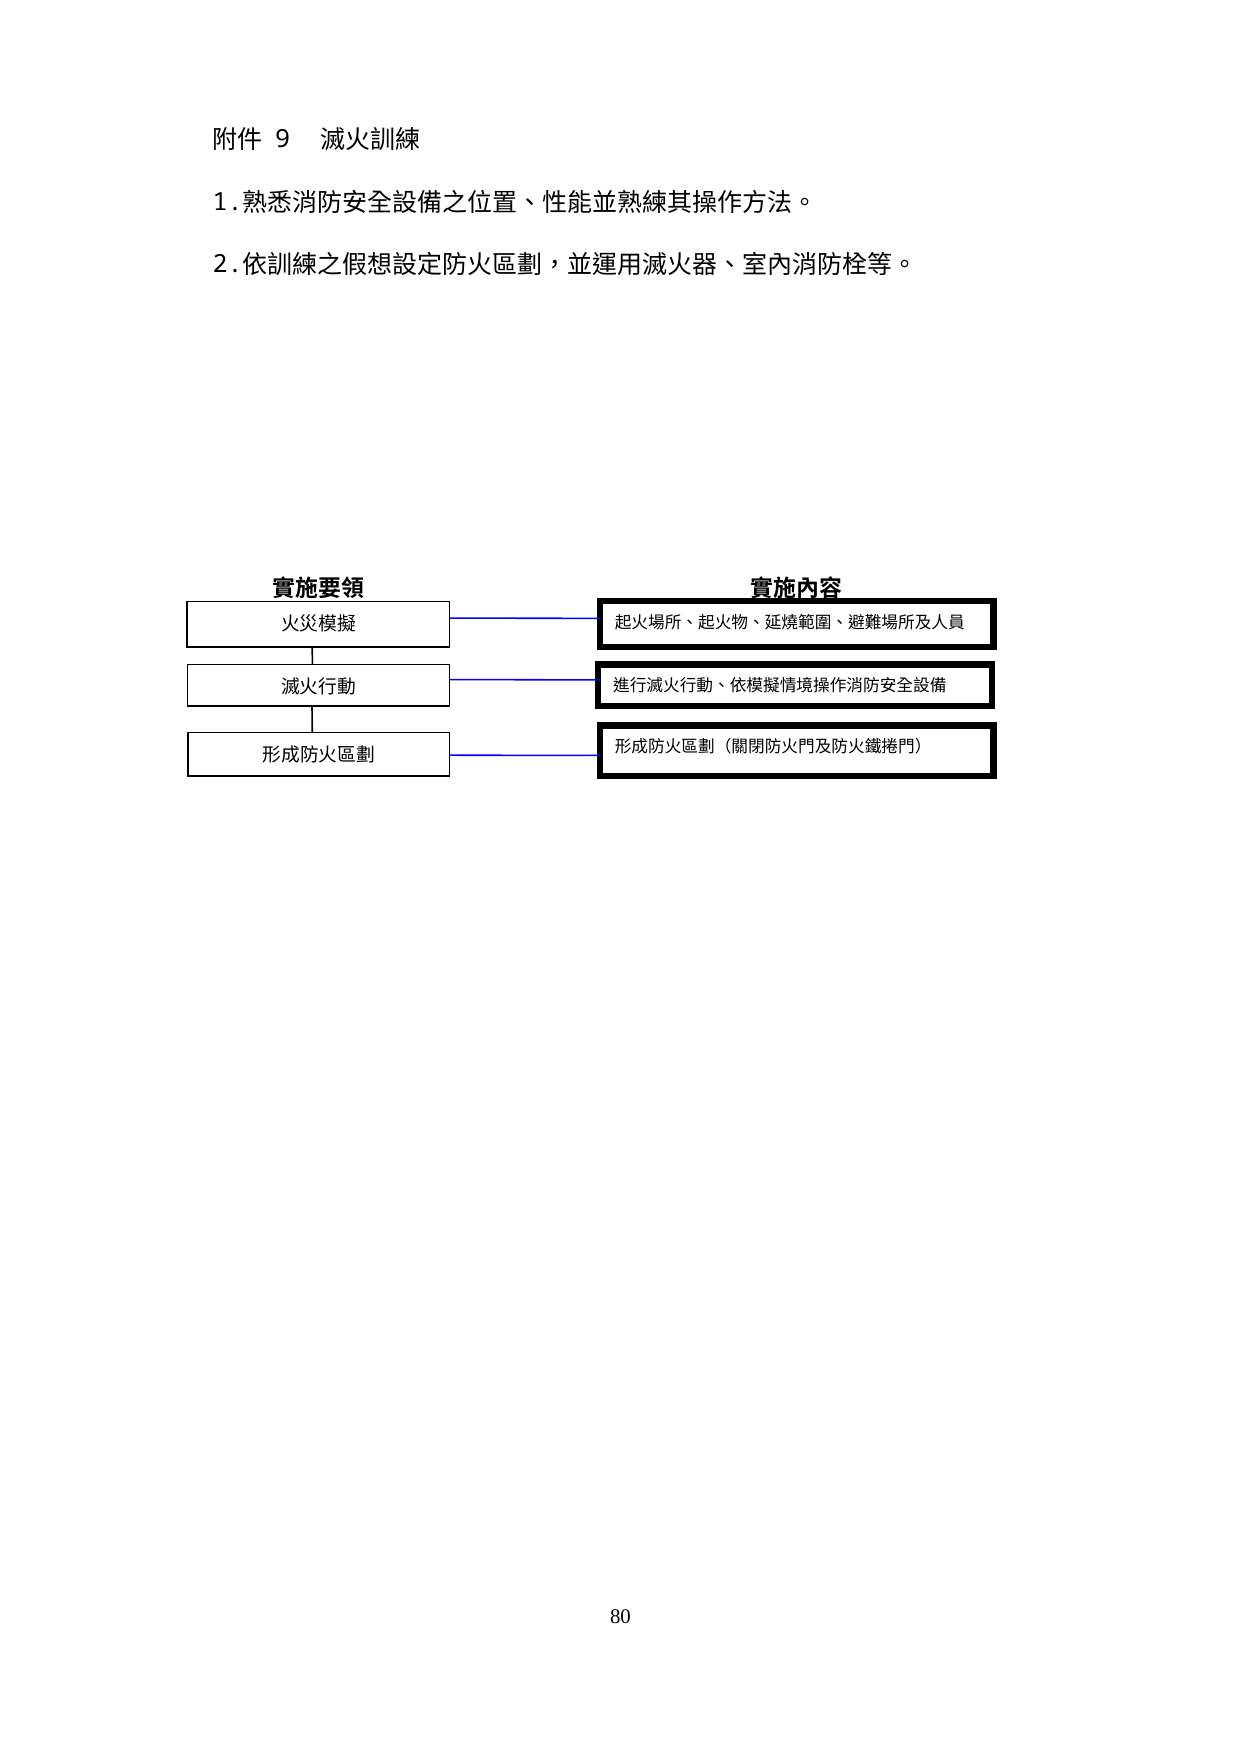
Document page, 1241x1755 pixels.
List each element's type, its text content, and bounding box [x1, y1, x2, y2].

text 附件 9 滅火訓練 [212, 96, 1053, 159]
text 2.依訓練之假想設定防火區劃，並運用滅火器、室內消防栓等。 [212, 221, 1053, 284]
text 1.熟悉消防安全設備之位置、性能並熟練其操作方法。 [212, 159, 1053, 221]
